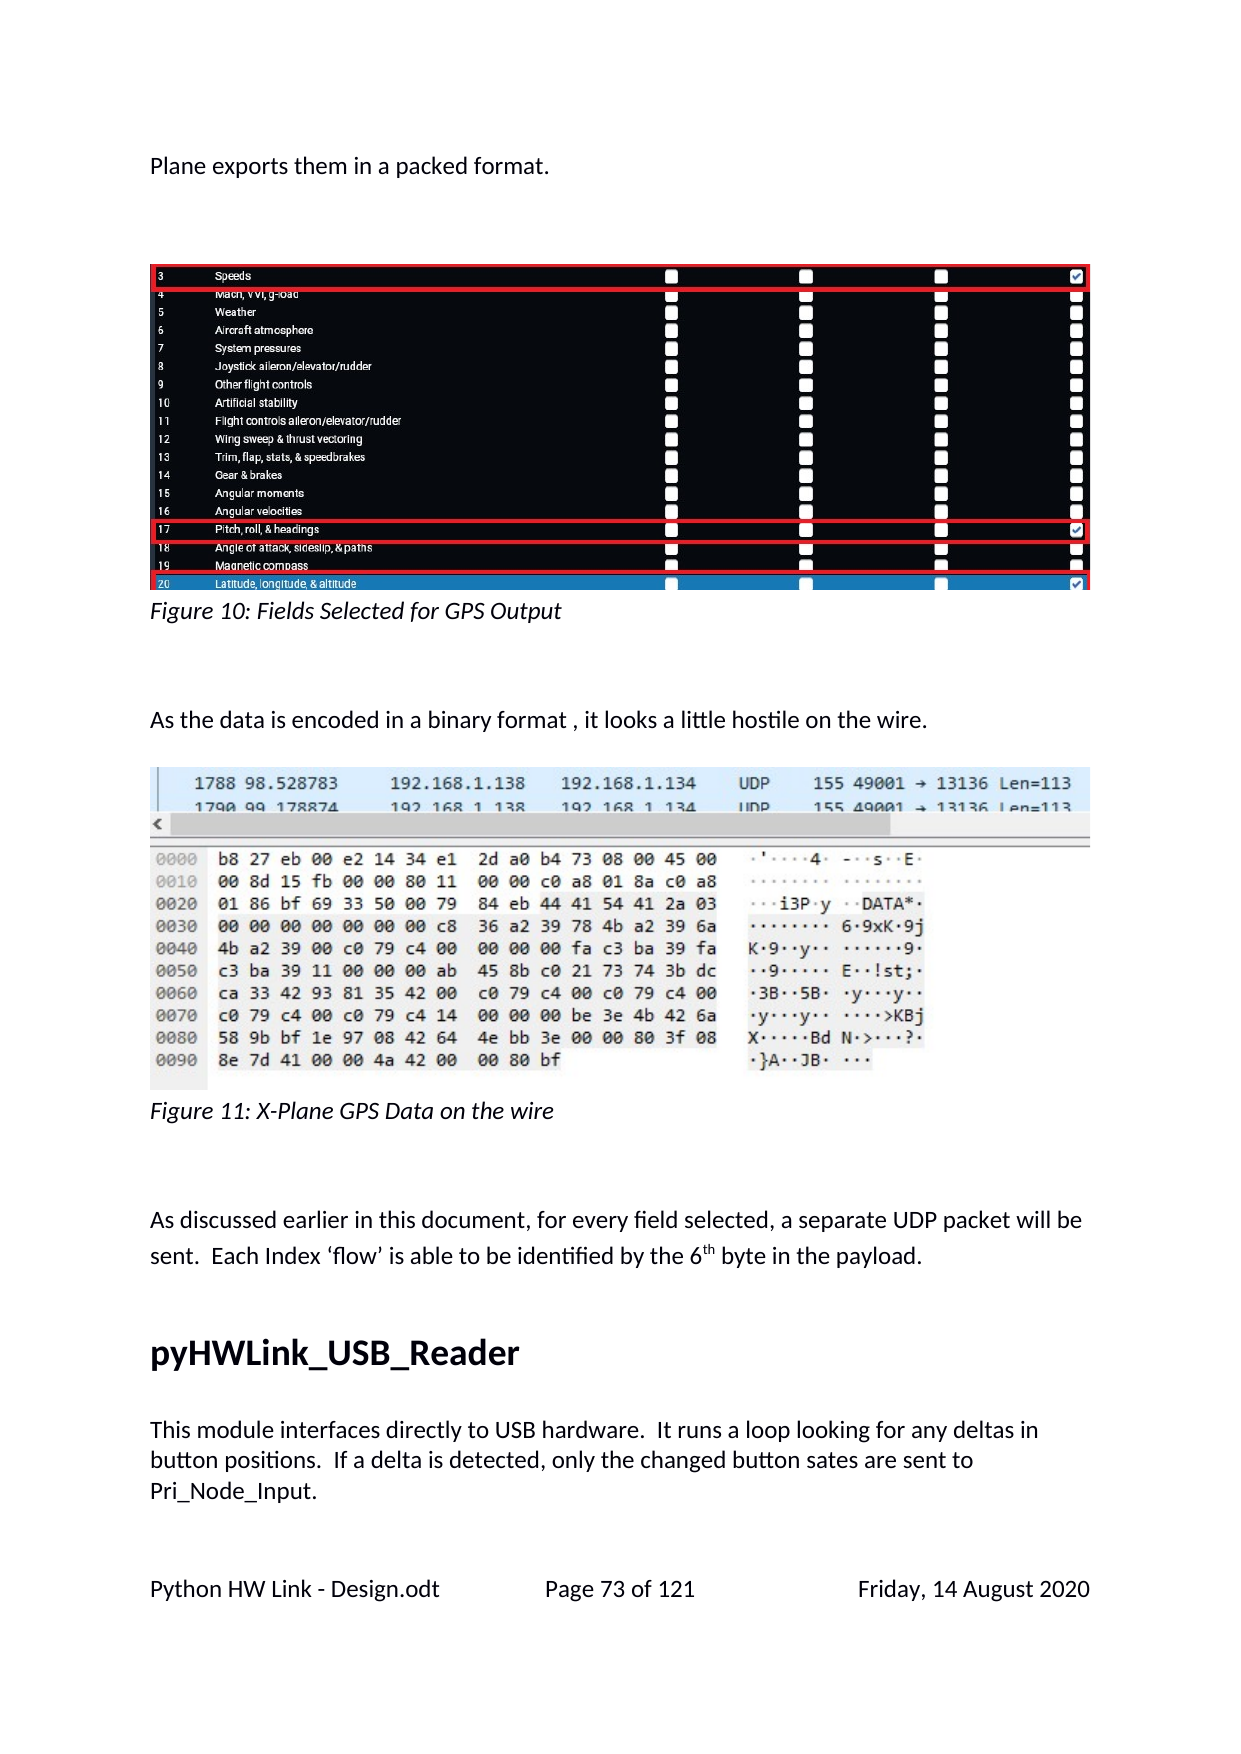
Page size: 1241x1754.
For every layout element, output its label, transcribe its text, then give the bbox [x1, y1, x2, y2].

text Figure 10: Fields Selected for GPS Output [150, 590, 1090, 626]
text Figure 11: X-Plane GPS Data on the wire [150, 1090, 1090, 1126]
text This module interfaces directly to USB hardware. It runs a loop looking for any deltas in button positions. If a delta is detected, only the changed button sates are sent to Pri_Node_Input. [150, 1414, 1090, 1505]
picture [150, 767, 1091, 1090]
subtitle pyHWLink_USB_Reader [150, 1329, 1090, 1375]
text Plane exports them in a packed format. [150, 150, 1090, 181]
picture [150, 264, 1091, 590]
text As the data is encoded in a binary format , it looks a little hostile on the wire. [150, 704, 1090, 734]
text As discussed earlier in this document, for every field selected, a separate UDP packet will be sent. Each Index ‘flow’ is able to be identified by the 6th byte in the payload. [150, 1204, 1090, 1271]
